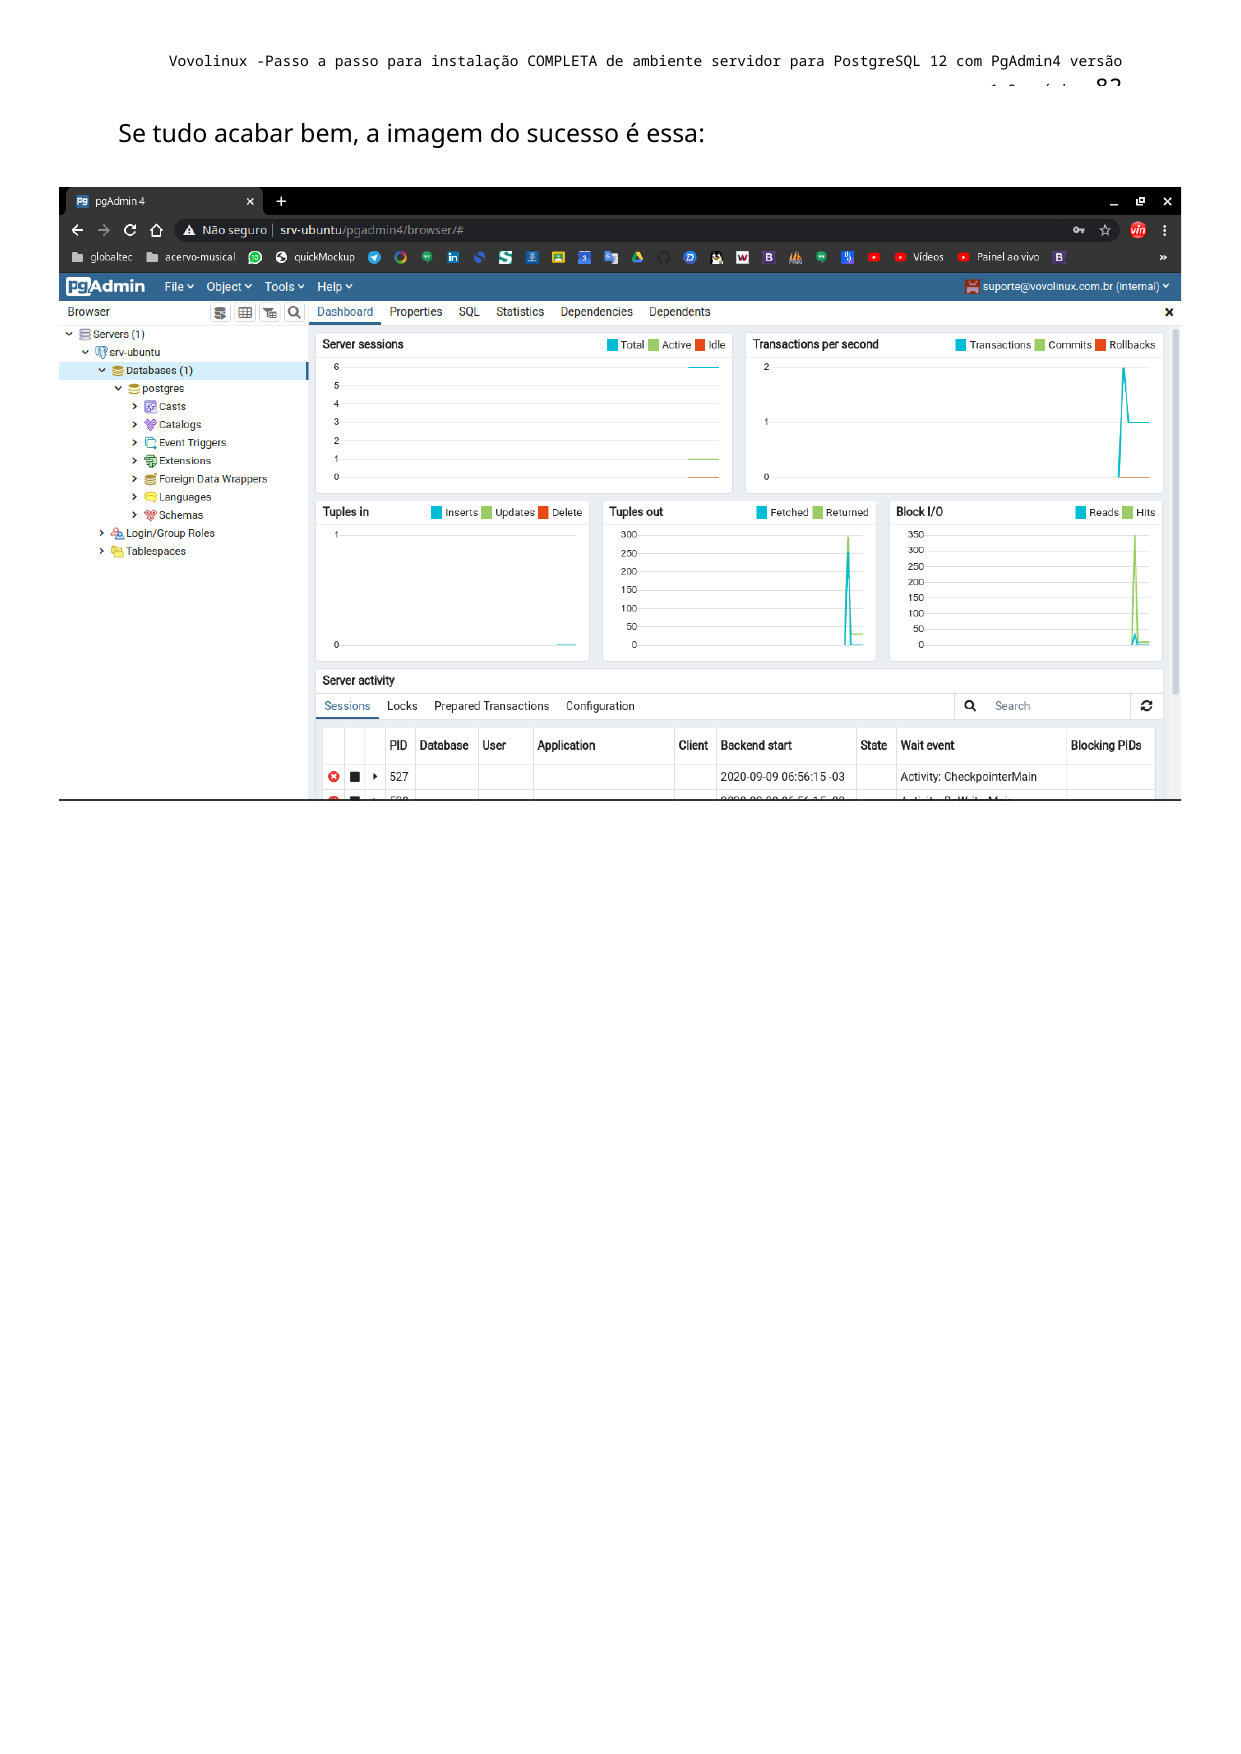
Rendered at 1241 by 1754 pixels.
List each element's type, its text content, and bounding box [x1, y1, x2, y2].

text Se tudo acabar bem, a imagem do sucesso é essa: [118, 115, 1122, 149]
picture [59, 187, 1182, 801]
